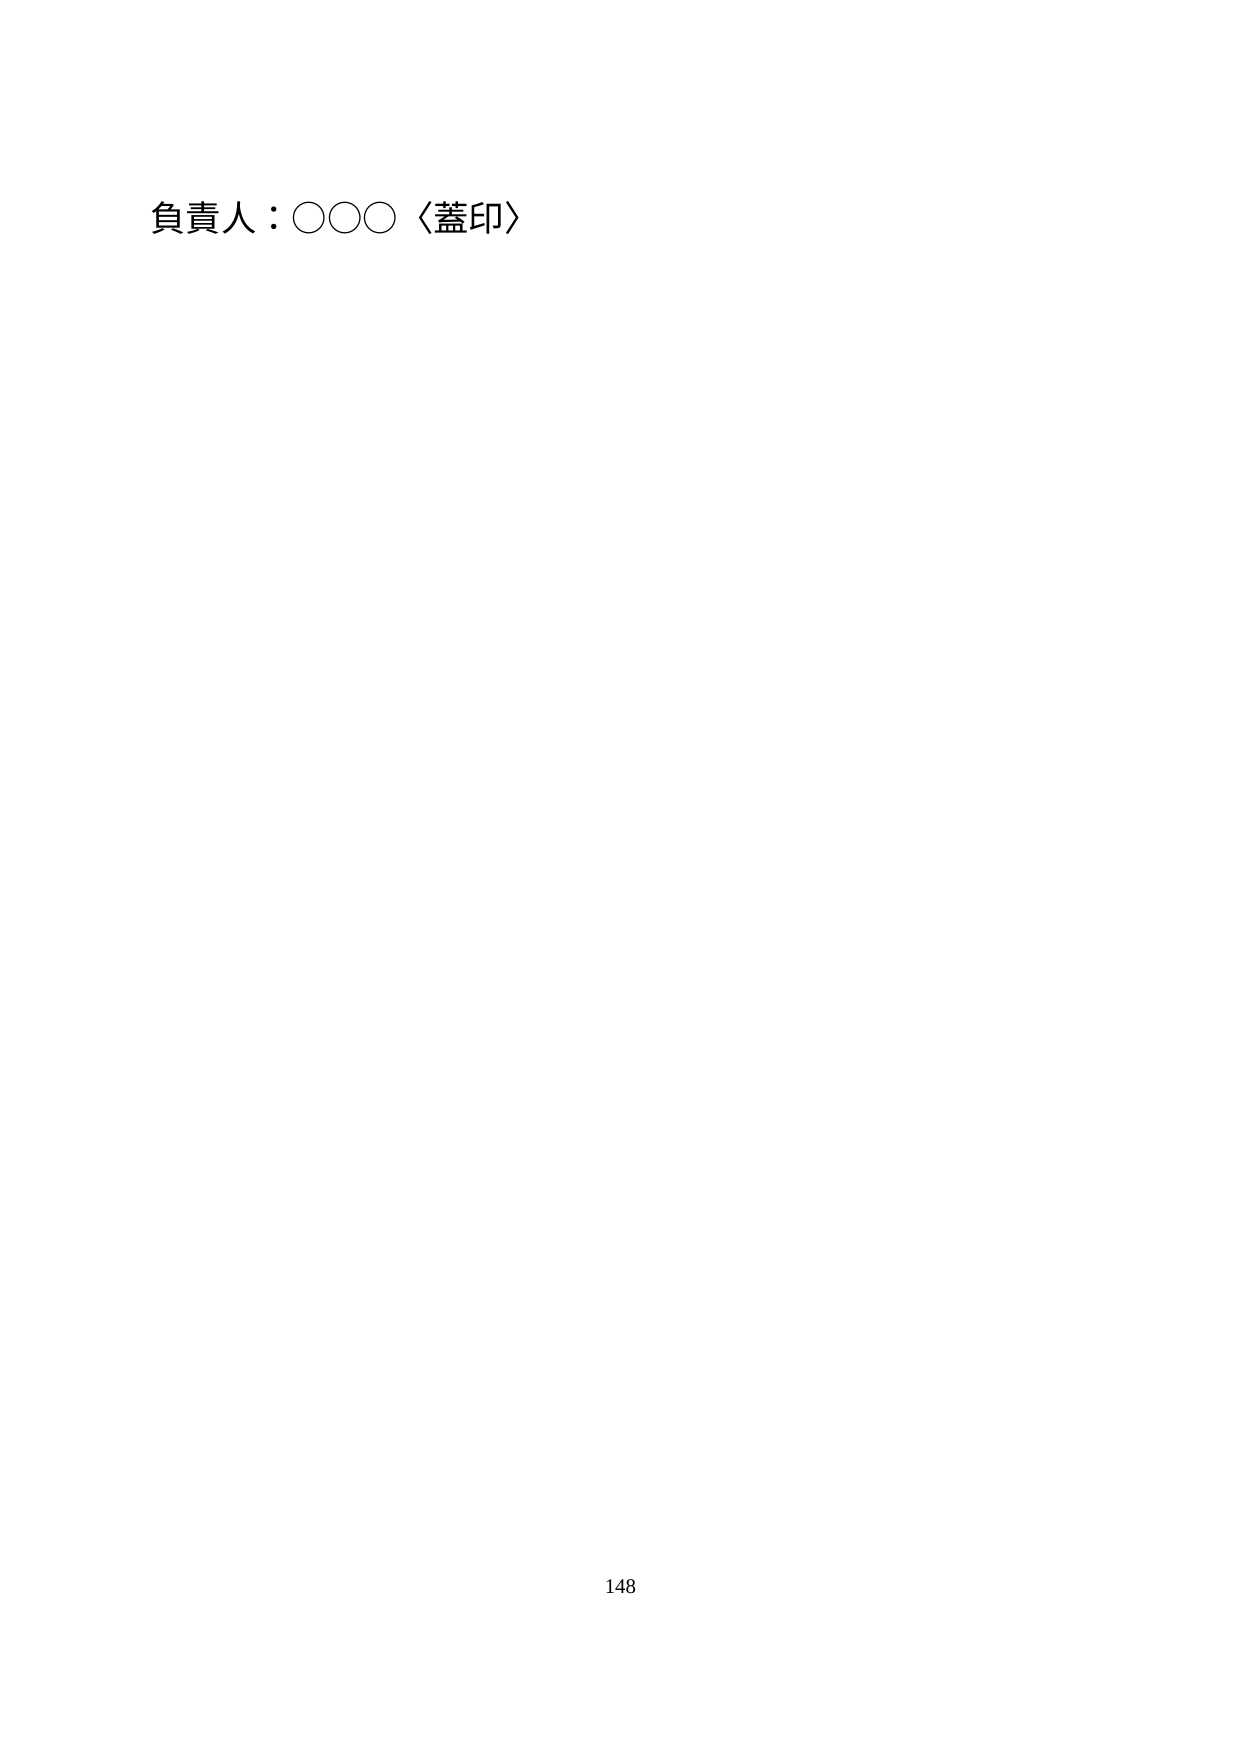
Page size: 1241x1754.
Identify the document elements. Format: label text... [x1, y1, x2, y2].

text 負責人：○○○〈蓋印〉 [150, 189, 1090, 242]
